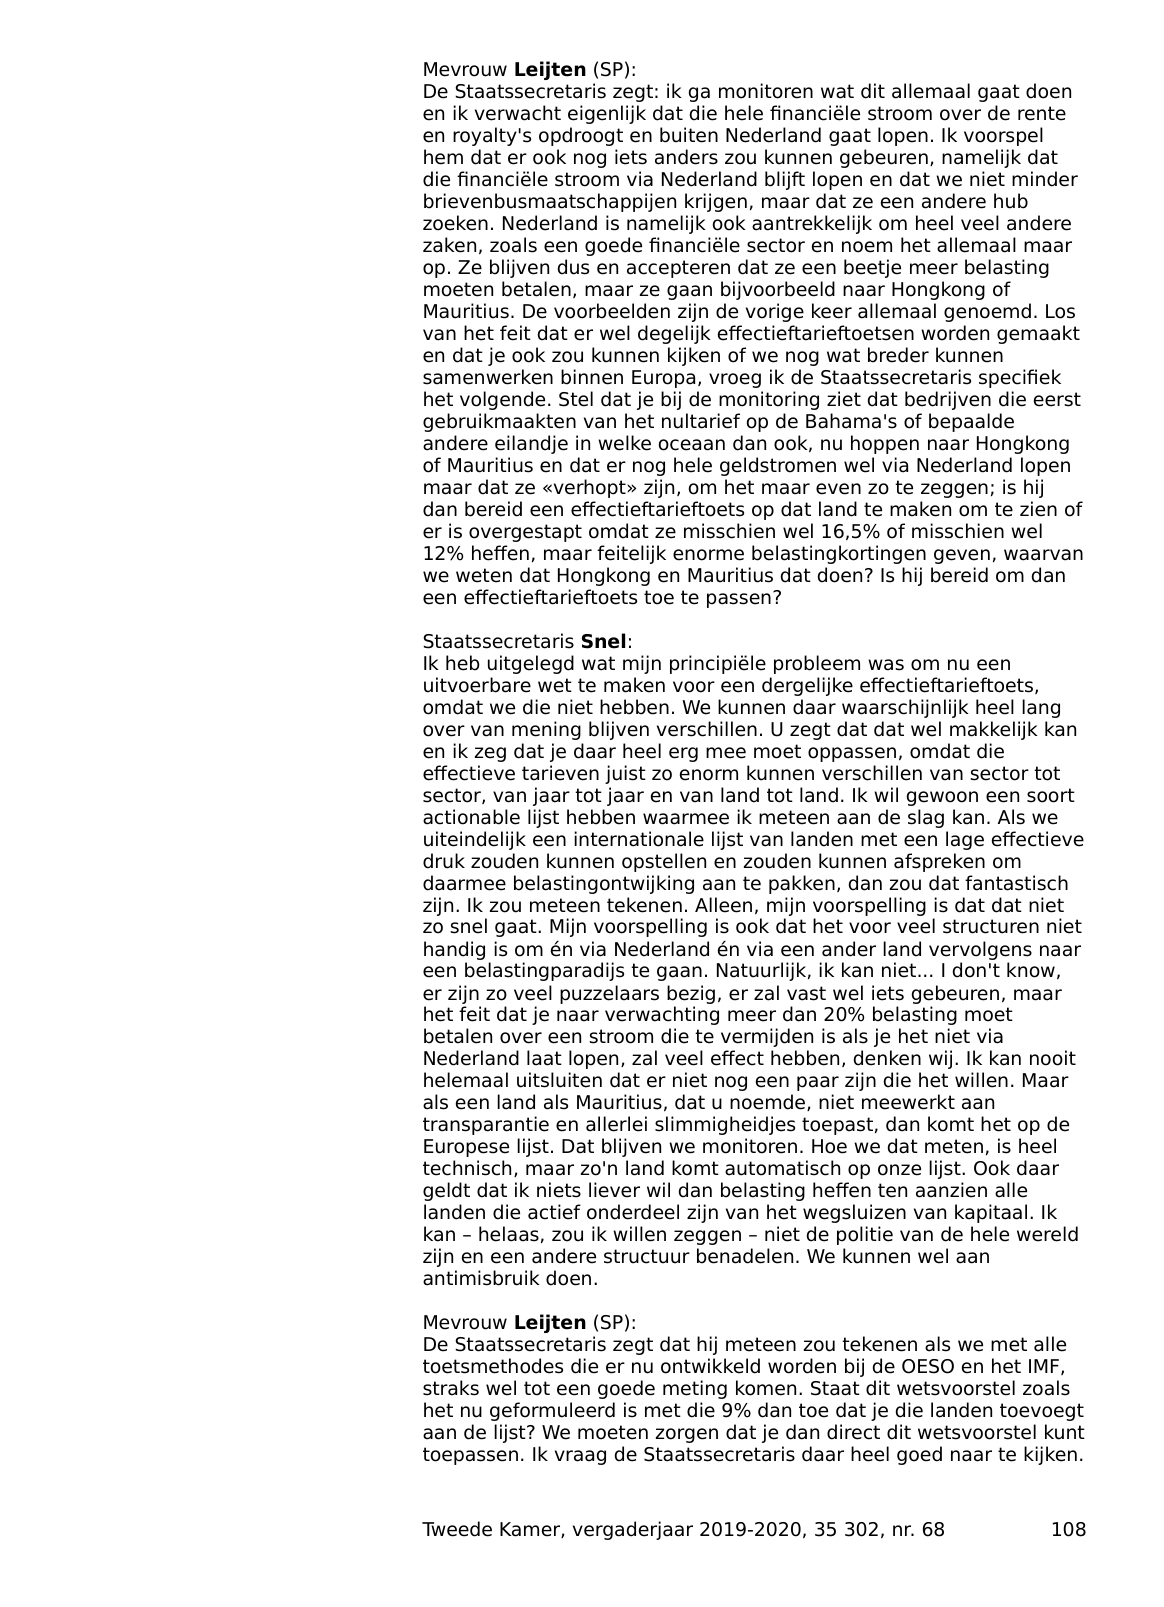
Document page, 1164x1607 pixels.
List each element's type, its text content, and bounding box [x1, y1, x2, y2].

text Mevrouw Leijten (SP): [422, 59, 1087, 81]
text Mevrouw Leijten (SP): [422, 1312, 1087, 1334]
text De Staatssecretaris zegt dat hij meteen zou tekenen als we met alle toetsmethodes die er nu ontwikkeld worden bij de OESO en het IMF, straks wel tot een goede meting komen. Staat dit wetsvoorstel zoals het nu geformuleerd is met die 9% dan toe dat je die landen toevoegt aan de lijst? We moeten zorgen dat je dan direct dit wetsvoorstel kunt toepassen. Ik vraag de Staatssecretaris daar heel goed naar te kijken. [422, 1334, 1087, 1466]
text Staatssecretaris Snel: [422, 631, 1087, 653]
text De Staatssecretaris zegt: ik ga monitoren wat dit allemaal gaat doen en ik verwacht eigenlijk dat die hele financiële stroom over de rente en royalty's opdroogt en buiten Nederland gaat lopen. Ik voorspel hem dat er ook nog iets anders zou kunnen gebeuren, namelijk dat die financiële stroom via Nederland blijft lopen en dat we niet minder brievenbusmaatschappijen krijgen, maar dat ze een andere hub zoeken. Nederland is namelijk ook aantrekkelijk om heel veel andere zaken, zoals een goede financiële sector en noem het allemaal maar op. Ze blijven dus en accepteren dat ze een beetje meer belasting moeten betalen, maar ze gaan bijvoorbeeld naar Hongkong of Mauritius. De voorbeelden zijn de vorige keer allemaal genoemd. Los van het feit dat er wel degelijk effectieftarieftoetsen worden gemaakt en dat je ook zou kunnen kijken of we nog wat breder kunnen samenwerken binnen Europa, vroeg ik de Staatssecretaris specifiek het volgende. Stel dat je bij de monitoring ziet dat bedrijven die eerst gebruikmaakten van het nultarief op de Bahama's of bepaalde andere eilandje in welke oceaan dan ook, nu hoppen naar Hongkong of Mauritius en dat er nog hele geldstromen wel via Nederland lopen maar dat ze «verhopt» zijn, om het maar even zo te zeggen; is hij dan bereid een effectieftarieftoets op dat land te maken om te zien of er is overgestapt omdat ze misschien wel 16,5% of misschien wel 12% heffen, maar feitelijk enorme belastingkortingen geven, waarvan we weten dat Hongkong en Mauritius dat doen? Is hij bereid om dan een effectieftarieftoets toe te passen? [422, 81, 1087, 608]
text Ik heb uitgelegd wat mijn principiële probleem was om nu een uitvoerbare wet te maken voor een dergelijke effectieftarieftoets, omdat we die niet hebben. We kunnen daar waarschijnlijk heel lang over van mening blijven verschillen. U zegt dat dat wel makkelijk kan en ik zeg dat je daar heel erg mee moet oppassen, omdat die effectieve tarieven juist zo enorm kunnen verschillen van sector tot sector, van jaar tot jaar en van land tot land. Ik wil gewoon een soort actionable lijst hebben waarmee ik meteen aan de slag kan. Als we uiteindelijk een internationale lijst van landen met een lage effectieve druk zouden kunnen opstellen en zouden kunnen afspreken om daarmee belastingontwijking aan te pakken, dan zou dat fantastisch zijn. Ik zou meteen tekenen. Alleen, mijn voorspelling is dat dat niet zo snel gaat. Mijn voorspelling is ook dat het voor veel structuren niet handig is om én via Nederland én via een ander land vervolgens naar een belastingparadijs te gaan. Natuurlijk, ik kan niet... I don't know, er zijn zo veel puzzelaars bezig, er zal vast wel iets gebeuren, maar het feit dat je naar verwachting meer dan 20% belasting moet betalen over een stroom die te vermijden is als je het niet via Nederland laat lopen, zal veel effect hebben, denken wij. Ik kan nooit helemaal uitsluiten dat er niet nog een paar zijn die het willen. Maar als een land als Mauritius, dat u noemde, niet meewerkt aan transparantie en allerlei slimmigheidjes toepast, dan komt het op de Europese lijst. Dat blijven we monitoren. Hoe we dat meten, is heel technisch, maar zo'n land komt automatisch op onze lijst. Ook daar geldt dat ik niets liever wil dan belasting heffen ten aanzien alle landen die actief onderdeel zijn van het wegsluizen van kapitaal. Ik kan – helaas, zou ik willen zeggen – niet de politie van de hele wereld zijn en een andere structuur benadelen. We kunnen wel aan antimisbruik doen. [422, 653, 1087, 1290]
